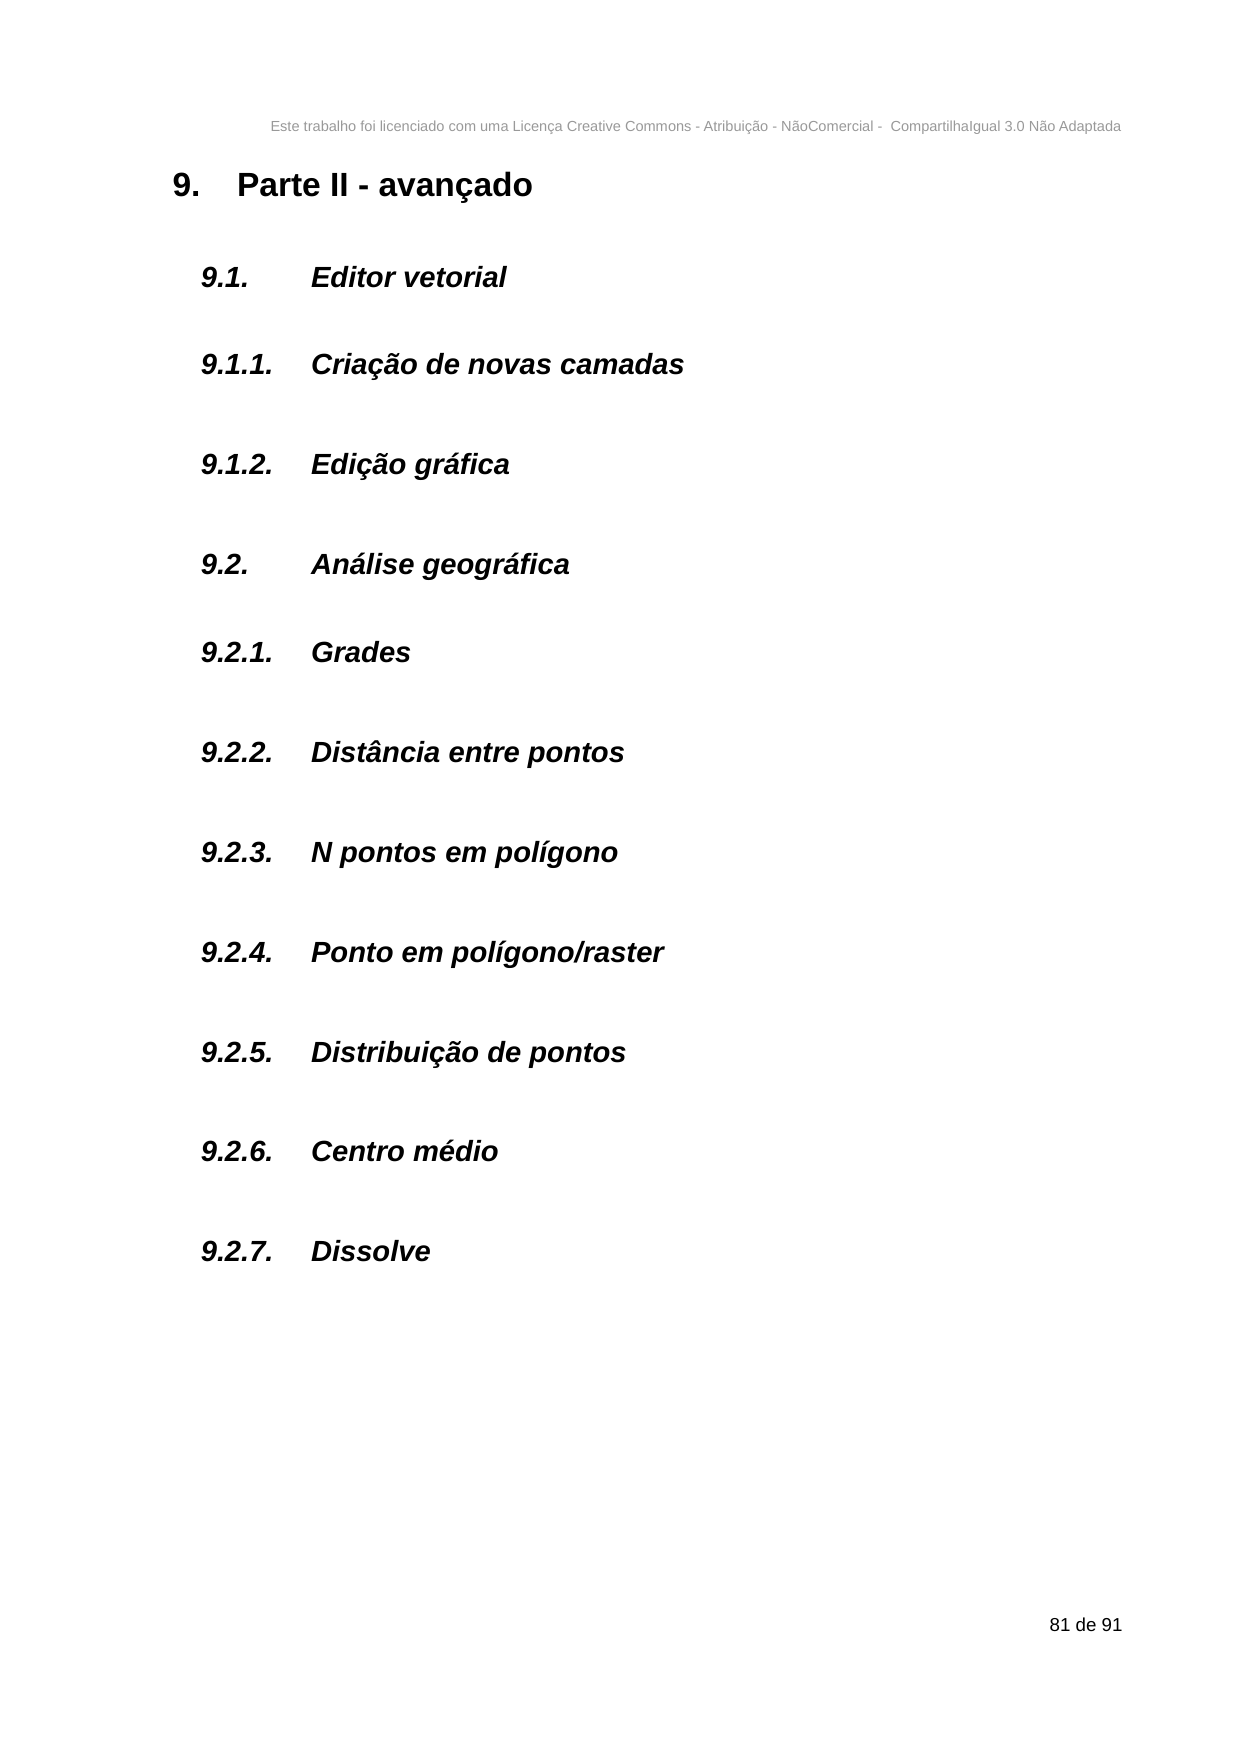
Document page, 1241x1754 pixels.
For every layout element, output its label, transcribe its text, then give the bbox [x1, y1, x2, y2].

subtitle Edição gráfica [163, 447, 1122, 481]
subtitle Dissolve [163, 1234, 1122, 1268]
subtitle Editor vetorial [163, 260, 1077, 293]
subtitle Análise geográfica [163, 547, 1077, 581]
subtitle Grades [163, 635, 1122, 668]
subtitle Distribuição de pontos [163, 1034, 1122, 1068]
subtitle Ponto em polígono/raster [163, 935, 1122, 968]
subtitle Criação de novas camadas [163, 347, 1122, 381]
subtitle N pontos em polígono [163, 835, 1122, 868]
subtitle Distância entre pontos [163, 735, 1122, 768]
subtitle Parte II - avançado [163, 164, 1077, 203]
subtitle Centro médio [163, 1134, 1122, 1168]
